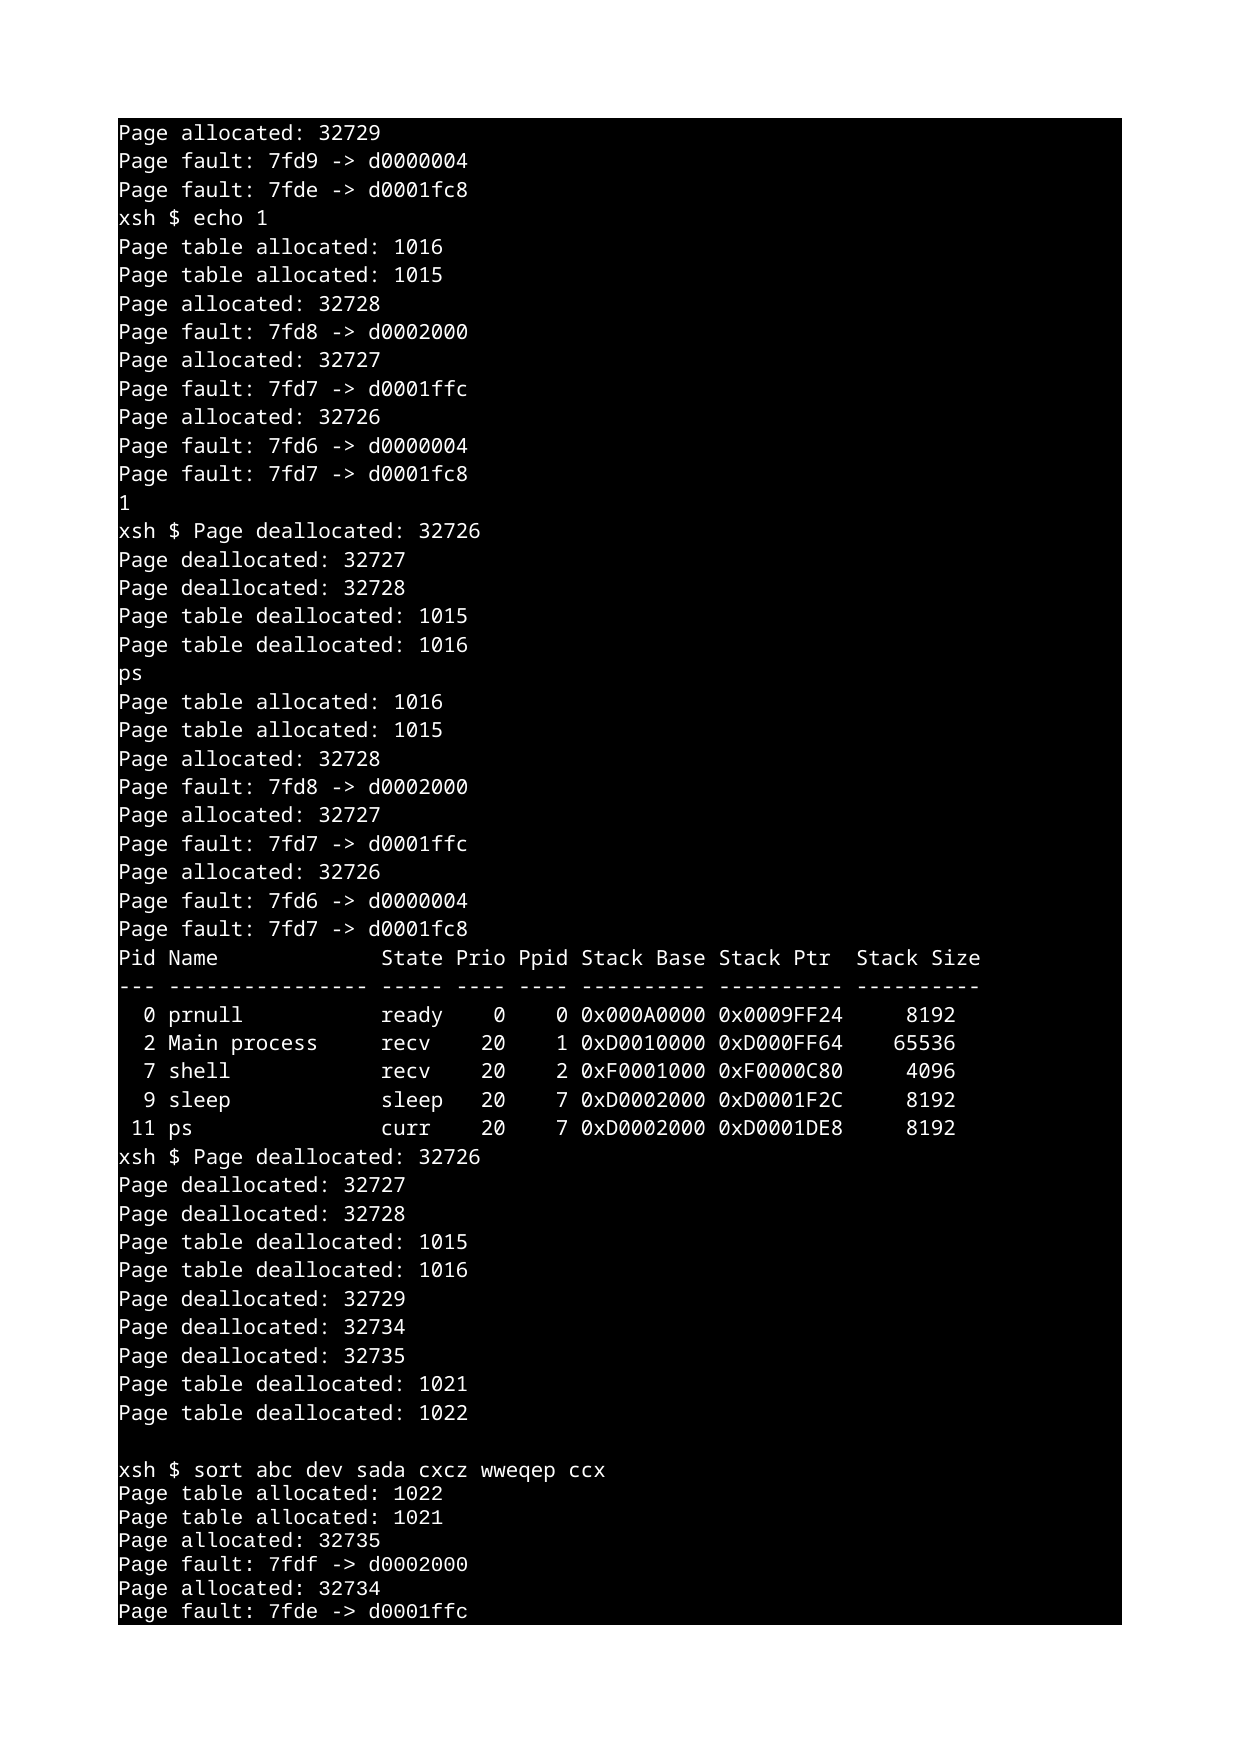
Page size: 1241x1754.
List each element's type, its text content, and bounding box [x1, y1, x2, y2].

text Page allocated: 32734 [118, 1578, 1122, 1601]
text Page fault: 7fd7 -> d0001fc8 [118, 459, 1122, 488]
text Page allocated: 32726 [118, 402, 1122, 431]
text Page table deallocated: 1021 [118, 1369, 1122, 1398]
text Page allocated: 32727 [118, 801, 1122, 829]
text Page fault: 7fde -> d0001fc8 [118, 175, 1122, 203]
text Page deallocated: 32729 [118, 1284, 1122, 1312]
text Page table deallocated: 1016 [118, 630, 1122, 658]
text Page table allocated: 1022 [118, 1483, 1122, 1507]
text Page deallocated: 32728 [118, 573, 1122, 602]
text Page fault: 7fd7 -> d0001ffc [118, 829, 1122, 857]
text Page fault: 7fd9 -> d0000004 [118, 147, 1122, 175]
text --- ---------------- ----- ---- ---- ---------- ---------- ---------- [118, 971, 1122, 1000]
text 7 shell recv 20 2 0xF0001000 0xF0000C80 4096 [118, 1057, 1122, 1085]
text Page allocated: 32727 [118, 346, 1122, 374]
text xsh $ sort abc dev sada cxcz wweqep ccx [118, 1455, 1122, 1483]
text Page deallocated: 32735 [118, 1341, 1122, 1369]
text Page fault: 7fd8 -> d0002000 [118, 772, 1122, 801]
text Page allocated: 32726 [118, 857, 1122, 886]
text Page table deallocated: 1015 [118, 602, 1122, 630]
text Page table allocated: 1016 [118, 232, 1122, 260]
text 1 [118, 488, 1122, 516]
text Page deallocated: 32734 [118, 1312, 1122, 1341]
text Page table deallocated: 1015 [118, 1227, 1122, 1256]
text 2 Main process recv 20 1 0xD0010000 0xD000FF64 65536 [118, 1028, 1122, 1057]
text Page allocated: 32729 [118, 118, 1122, 147]
text Page fault: 7fde -> d0001ffc [118, 1601, 1122, 1625]
text xsh $ echo 1 [118, 203, 1122, 232]
text Page fault: 7fd7 -> d0001fc8 [118, 914, 1122, 943]
text Page allocated: 32728 [118, 289, 1122, 317]
text Page fault: 7fd8 -> d0002000 [118, 317, 1122, 346]
text 0 prnull ready 0 0 0x000A0000 0x0009FF24 8192 [118, 1000, 1122, 1028]
text Page fault: 7fdf -> d0002000 [118, 1554, 1122, 1578]
text Page table deallocated: 1022 [118, 1398, 1122, 1426]
text Page fault: 7fd6 -> d0000004 [118, 431, 1122, 459]
text Page table deallocated: 1016 [118, 1256, 1122, 1284]
text Page deallocated: 32727 [118, 1170, 1122, 1199]
text Page table allocated: 1015 [118, 715, 1122, 744]
text Page table allocated: 1016 [118, 687, 1122, 715]
text xsh $ Page deallocated: 32726 [118, 1142, 1122, 1170]
text ps [118, 658, 1122, 687]
text Page table allocated: 1015 [118, 260, 1122, 289]
text Page deallocated: 32728 [118, 1199, 1122, 1227]
text 9 sleep sleep 20 7 0xD0002000 0xD0001F2C 8192 [118, 1085, 1122, 1113]
text Pid Name State Prio Ppid Stack Base Stack Ptr Stack Size [118, 943, 1122, 971]
text Page allocated: 32735 [118, 1530, 1122, 1554]
text Page fault: 7fd6 -> d0000004 [118, 886, 1122, 914]
text Page deallocated: 32727 [118, 545, 1122, 573]
text xsh $ Page deallocated: 32726 [118, 516, 1122, 545]
text Page fault: 7fd7 -> d0001ffc [118, 374, 1122, 402]
text Page table allocated: 1021 [118, 1507, 1122, 1530]
text 11 ps curr 20 7 0xD0002000 0xD0001DE8 8192 [118, 1113, 1122, 1142]
text Page allocated: 32728 [118, 744, 1122, 772]
